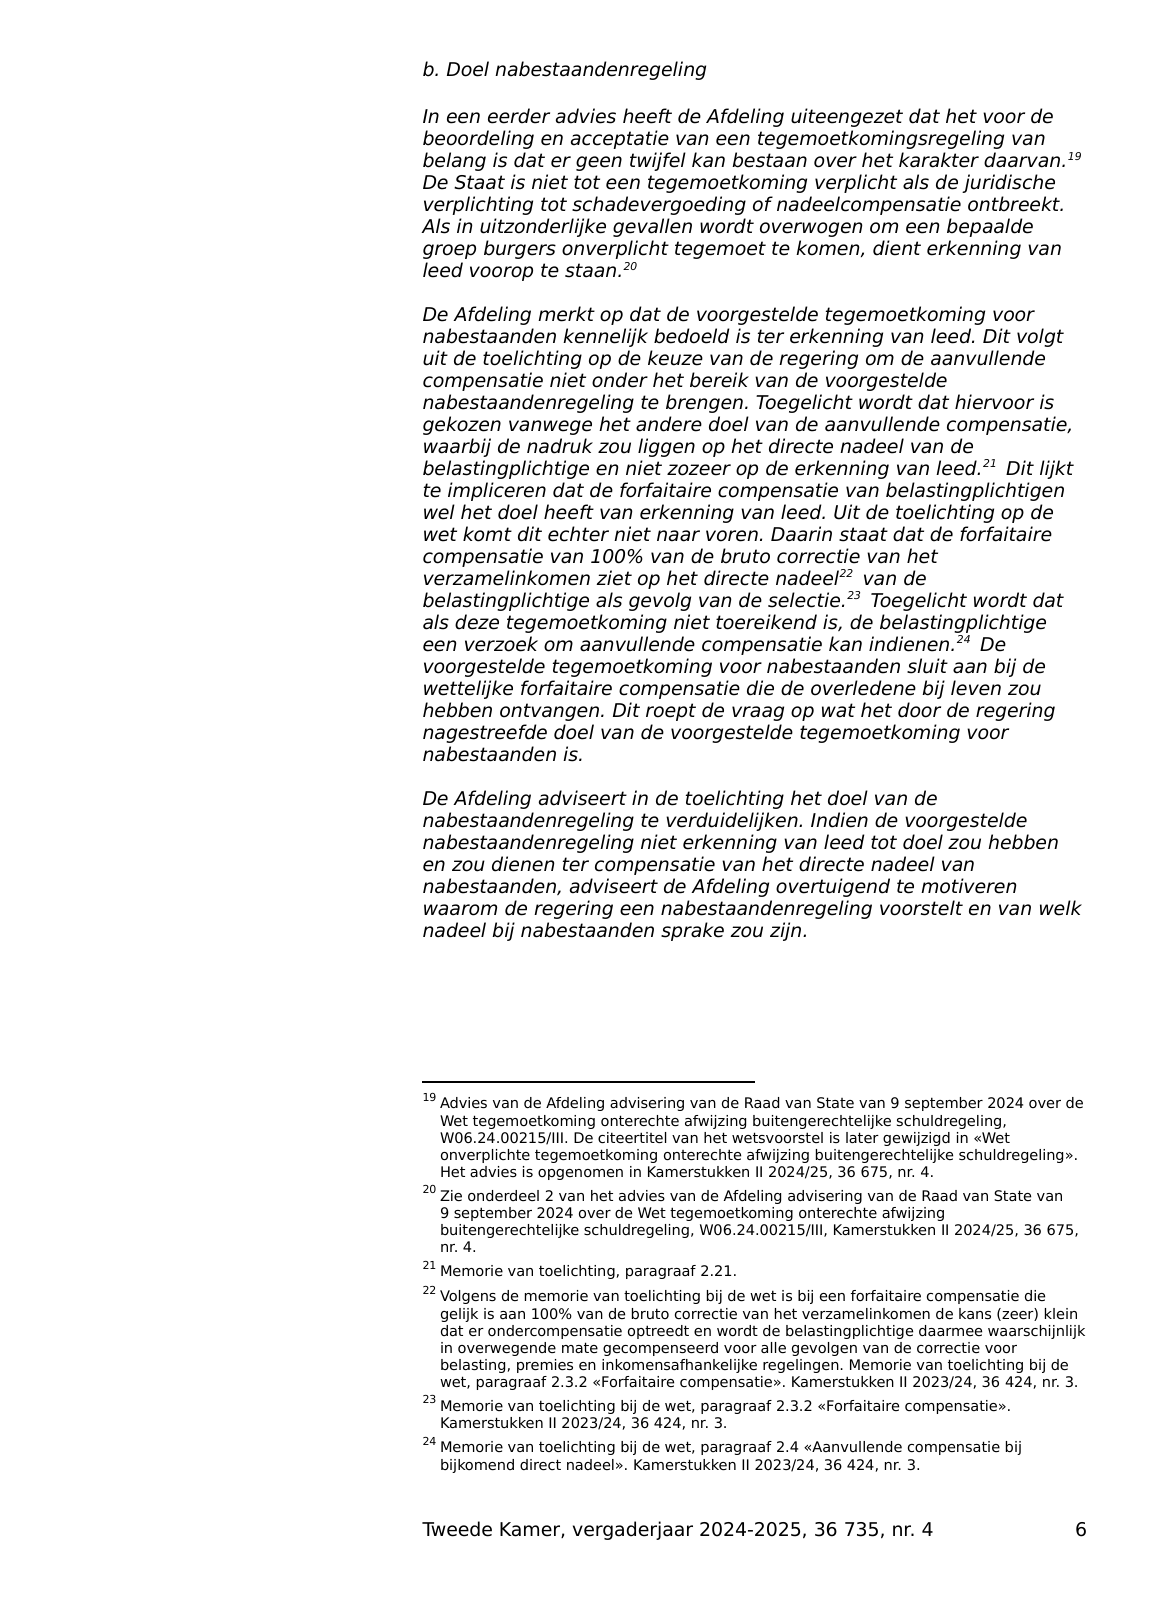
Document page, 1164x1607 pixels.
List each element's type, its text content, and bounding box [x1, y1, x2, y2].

text Volgens de memorie van toelichting bij de wet is bij een forfaitaire compensatie die gelijk is aan 100% van de bruto correctie van het verzamelinkomen de kans (zeer) klein dat er ondercompensatie optreedt en wordt de belastingplichtige daarmee waarschijnlijk in overwegende mate gecompenseerd voor alle gevolgen van de correctie voor belasting, premies en inkomensafhankelijke regelingen. Memorie van toelichting bij de wet, paragraaf 2.3.2 «Forfaitaire compensatie». Kamerstukken II 2023/24, 36 424, nr. 3. [422, 1284, 1087, 1391]
text Memorie van toelichting, paragraaf 2.21. [422, 1259, 1087, 1281]
text Advies van de Afdeling advisering van de Raad van State van 9 september 2024 over de Wet tegemoetkoming onterechte afwijzing buitengerechtelijke schuldregeling, W06.24.00215/III. De citeertitel van het wetsvoorstel is later gewijzigd in «Wet onverplichte tegemoetkoming onterechte afwijzing buitengerechtelijke schuldregeling». Het advies is opgenomen in Kamerstukken II 2024/25, 36 675, nr. 4. [422, 1091, 1087, 1181]
text De Afdeling merkt op dat de voorgestelde tegemoetkoming voor nabestaanden kennelijk bedoeld is ter erkenning van leed. Dit volgt uit de toelichting op de keuze van de regering om de aanvullende compensatie niet onder het bereik van de voorgestelde nabestaandenregeling te brengen. Toegelicht wordt dat hiervoor is gekozen vanwege het andere doel van de aanvullende compensatie, waarbij de nadruk zou liggen op het directe nadeel van de belastingplichtige en niet zozeer op de erkenning van leed. Dit lijkt te impliceren dat de forfaitaire compensatie van belastingplichtigen wel het doel heeft van erkenning van leed. Uit de toelichting op de wet komt dit echter niet naar voren. Daarin staat dat de forfaitaire compensatie van 100% van de bruto correctie van het verzamelinkomen ziet op het directe nadeel van de belastingplichtige als gevolg van de selectie. Toegelicht wordt dat als deze tegemoetkoming niet toereikend is, de belastingplichtige een verzoek om aanvullende compensatie kan indienen. De voorgestelde tegemoetkoming voor nabestaanden sluit aan bij de wettelijke forfaitaire compensatie die de overledene bij leven zou hebben ontvangen. Dit roept de vraag op wat het door de regering nagestreefde doel van de voorgestelde tegemoetkoming voor nabestaanden is. [422, 304, 1087, 766]
text Zie onderdeel 2 van het advies van de Afdeling advisering van de Raad van State van 9 september 2024 over de Wet tegemoetkoming onterechte afwijzing buitengerechtelijke schuldregeling, W06.24.00215/III, Kamerstukken II 2024/25, 36 675, nr. 4. [422, 1183, 1087, 1256]
text In een eerder advies heeft de Afdeling uiteengezet dat het voor de beoordeling en acceptatie van een tegemoetkomingsregeling van belang is dat er geen twijfel kan bestaan over het karakter daarvan. De Staat is niet tot een tegemoetkoming verplicht als de juridische verplichting tot schadevergoeding of nadeelcompensatie ontbreekt. Als in uitzonderlijke gevallen wordt overwogen om een bepaalde groep burgers onverplicht tegemoet te komen, dient erkenning van leed voorop te staan. [422, 106, 1087, 282]
subtitle b. Doel nabestaandenregeling [422, 59, 1087, 81]
text Memorie van toelichting bij de wet, paragraaf 2.4 «Aanvullende compensatie bij bijkomend direct nadeel». Kamerstukken II 2023/24, 36 424, nr. 3. [422, 1435, 1087, 1474]
text De Afdeling adviseert in de toelichting het doel van de nabestaandenregeling te verduidelijken. Indien de voorgestelde nabestaandenregeling niet erkenning van leed tot doel zou hebben en zou dienen ter compensatie van het directe nadeel van nabestaanden, adviseert de Afdeling overtuigend te motiveren waarom de regering een nabestaandenregeling voorstelt en van welk nadeel bij nabestaanden sprake zou zijn. [422, 788, 1087, 942]
text Memorie van toelichting bij de wet, paragraaf 2.3.2 «Forfaitaire compensatie». Kamerstukken II 2023/24, 36 424, nr. 3. [422, 1393, 1087, 1432]
